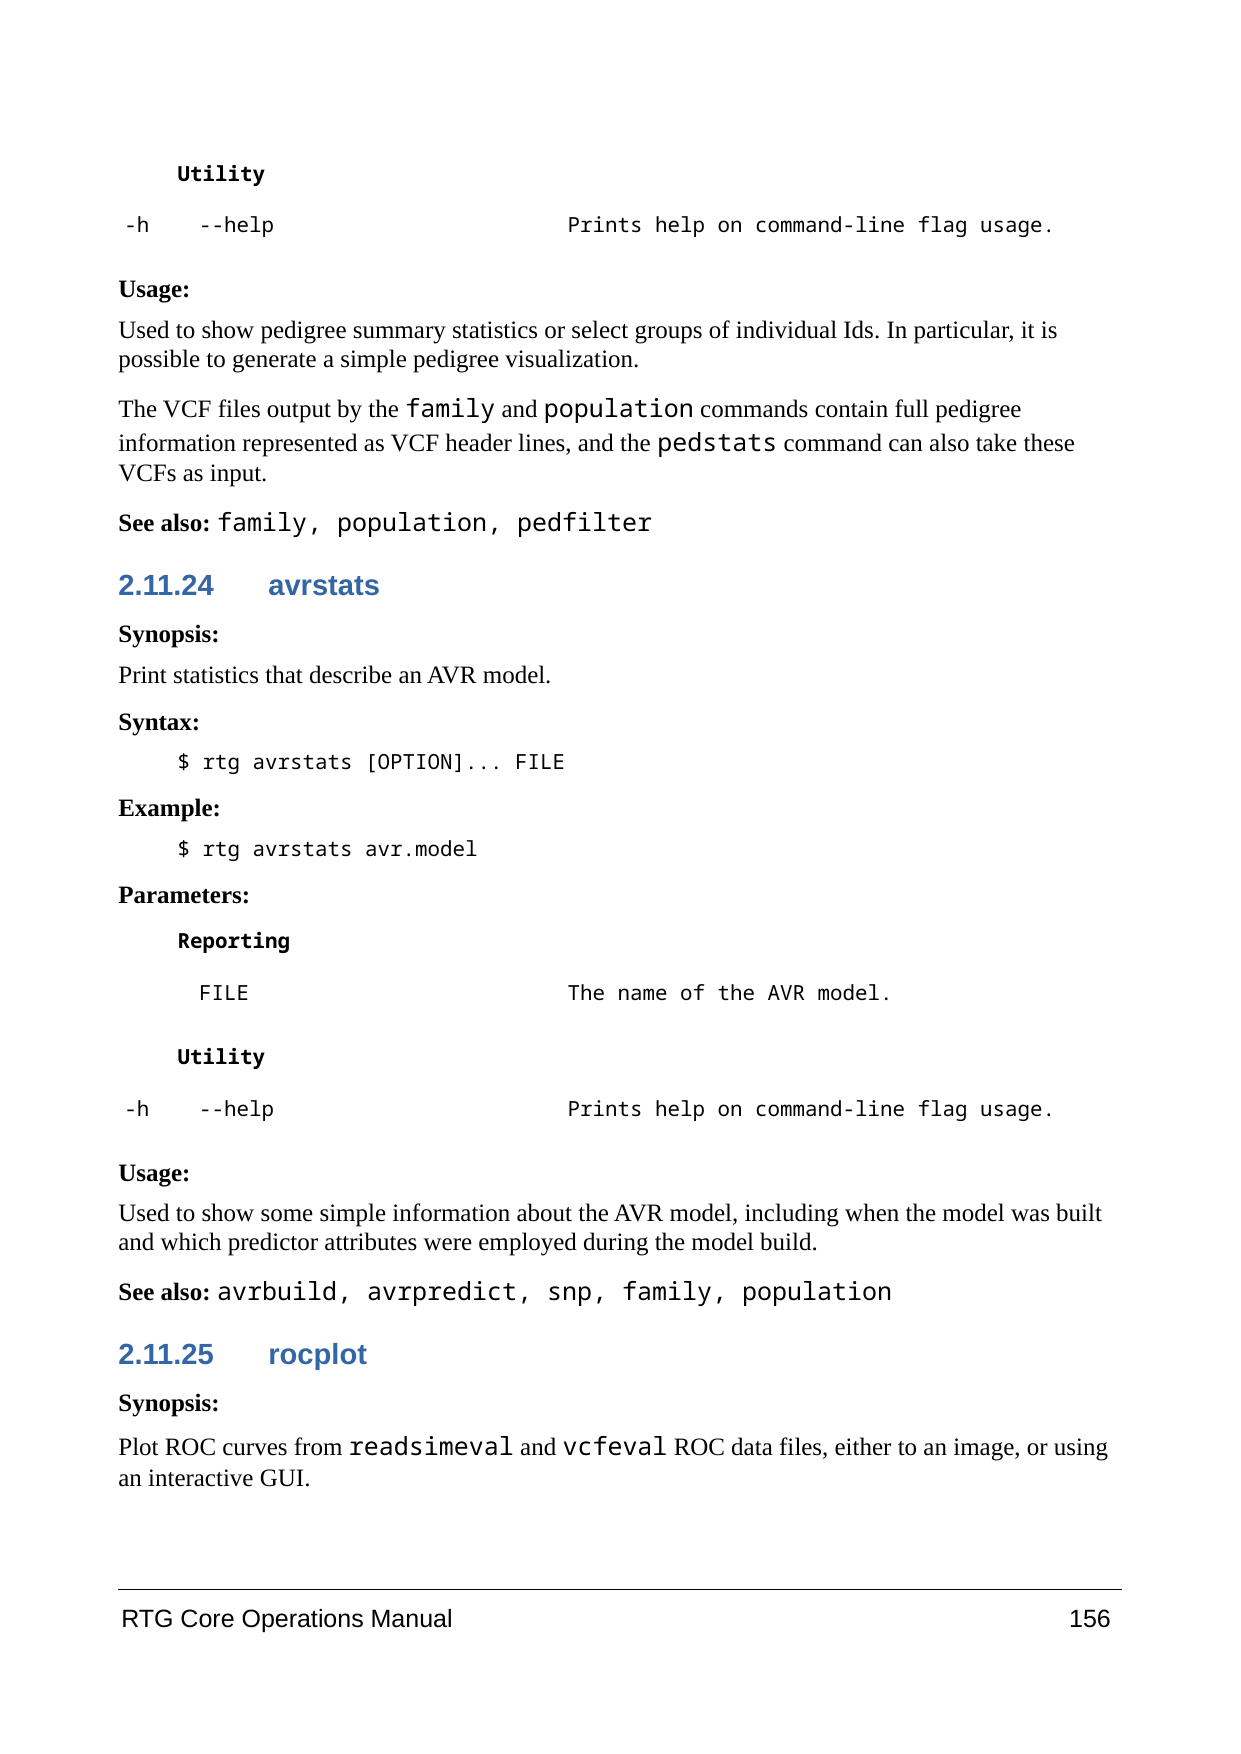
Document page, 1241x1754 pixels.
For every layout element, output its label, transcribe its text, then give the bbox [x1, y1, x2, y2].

subtitle rocplot [118, 1337, 1122, 1371]
subtitle Example: [118, 793, 1122, 822]
text See also: avrbuild, avrpredict, snp, family, population [118, 1274, 1122, 1308]
subtitle avrstats [118, 568, 1122, 602]
table_header --help [193, 1083, 561, 1140]
text See also: family, population, pedfilter [118, 505, 1122, 539]
text Utility [177, 1042, 1122, 1071]
subtitle Synopsis: [118, 619, 1122, 648]
subtitle Synopsis: [118, 1388, 1122, 1417]
table_header FILE [193, 967, 561, 1024]
text Used to show pedigree summary statistics or select groups of individual Ids. In particular, it is possible to generate a simple pedigree visualization. [118, 315, 1122, 372]
text $ rtg avrstats [OPTION]... FILE [177, 747, 1122, 776]
table_header Prints help on command-line flag usage. [561, 1083, 1093, 1140]
table_header Prints help on command-line flag usage. [561, 199, 1093, 257]
subtitle Syntax: [118, 707, 1122, 735]
subtitle Usage: [118, 1158, 1122, 1187]
text The VCF files output by the family and population commands contain full pedigree information represented as VCF header lines, and the pedstats command can also take these VCFs as input. [118, 390, 1122, 487]
text Plot ROC curves from readsimeval and vcfeval ROC data files, either to an image, or using an interactive GUI. [118, 1429, 1122, 1492]
text Reporting [177, 926, 1122, 955]
table_header -h [118, 1083, 193, 1140]
text Utility [177, 159, 1122, 187]
table_header -h [118, 199, 193, 257]
table_header --help [193, 199, 561, 257]
text Used to show some simple information about the AVR model, including when the model was built and which predictor attributes were employed during the model build. [118, 1198, 1122, 1256]
subtitle Usage: [118, 274, 1122, 303]
table_header [118, 967, 193, 1024]
subtitle Parameters: [118, 880, 1122, 909]
table_header The name of the AVR model. [561, 967, 1093, 1024]
text Print statistics that describe an AVR model. [118, 660, 1122, 689]
text $ rtg avrstats avr.model [177, 834, 1122, 862]
